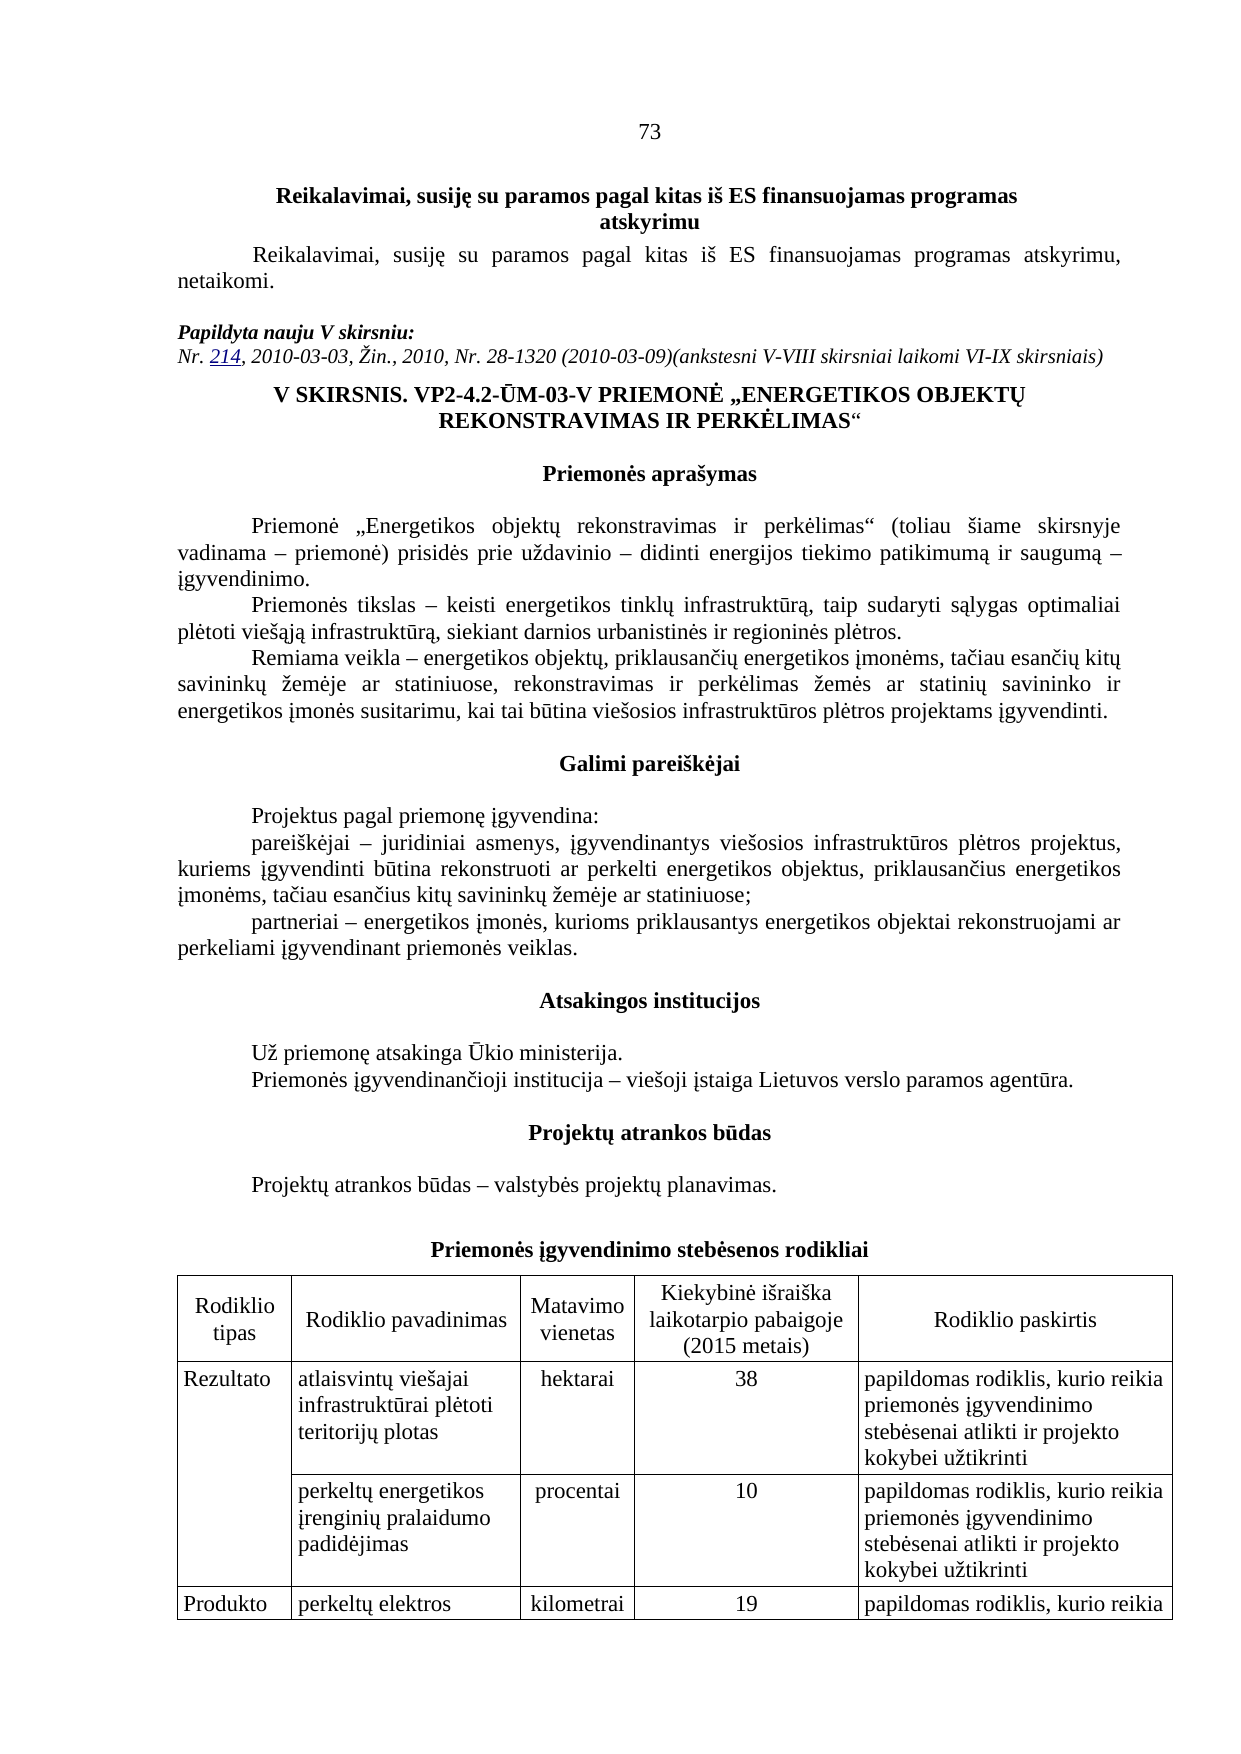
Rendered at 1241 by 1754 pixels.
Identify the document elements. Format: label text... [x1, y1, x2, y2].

text Priemonė „Energetikos objektų rekonstravimas ir perkėlimas“ (toliau šiame skirsnyje vadinama – priemonė) prisidės prie uždavinio – didinti energijos tiekimo patikimumą ir saugumą – įgyvendinimo. [177, 512, 1122, 591]
table_cell hektarai [521, 1362, 634, 1473]
table_cell 10 [635, 1475, 858, 1586]
text Papildyta nauju V skirsniu: [177, 320, 1122, 344]
table_cell atlaisvintų viešajai infrastruktūrai plėtoti teritorijų plotas [292, 1362, 520, 1473]
text Už priemonę atsakinga Ūkio ministerija. [177, 1039, 1122, 1066]
text Priemonės tikslas – keisti energetikos tinklų infrastruktūrą, taip sudaryti sąlygas optimaliai plėtoti viešąją infrastruktūrą, siekiant darnios urbanistinės ir regioninės plėtros. [177, 591, 1122, 644]
table_cell perkeltų elektros [292, 1587, 520, 1619]
table_cell papildomas rodiklis, kurio reikia priemonės įgyvendinimo stebėsenai atlikti ir projekto kokybei užtikrinti [859, 1362, 1172, 1473]
table_cell Rezultato [178, 1362, 291, 1586]
table_cell 19 [635, 1587, 858, 1619]
table_cell procentai [521, 1475, 634, 1586]
text Priemonės įgyvendinimo stebėsenos rodikliai [177, 1236, 1122, 1263]
text pareiškėjai – juridiniai asmenys, įgyvendinantys viešosios infrastruktūros plėtros projektus, kuriems įgyvendinti būtina rekonstruoti ar perkelti energetikos objektus, priklausančius energetikos įmonėms, tačiau esančius kitų savininkų žemėje ar statiniuose; [177, 829, 1122, 908]
table_cell 38 [635, 1362, 858, 1473]
text Projektus pagal priemonę įgyvendina: [177, 802, 1122, 829]
text partneriai – energetikos įmonės, kurioms priklausantys energetikos objektai rekonstruojami ar perkeliami įgyvendinant priemonės veiklas. [177, 908, 1122, 960]
text V SKIRSNIS. VP2-4.2-ŪM-03-V PRIEMONĖ „ENERGETIKOS OBJEKTŲ REKONSTRAVIMAS IR PERKĖLIMAS“ [177, 381, 1122, 433]
table_header Rodiklio pavadinimas [292, 1276, 520, 1361]
table_cell perkeltų energetikos įrenginių pralaidumo padidėjimas [292, 1475, 520, 1586]
table_cell papildomas rodiklis, kurio reikia [859, 1587, 1172, 1619]
text Priemonės įgyvendinančioji institucija – viešoji įstaiga Lietuvos verslo paramos agentūra. [177, 1066, 1122, 1092]
table_header Kiekybinė išraiška laikotarpio pabaigoje (2015 metais) [635, 1276, 858, 1361]
text Priemonės aprašymas [177, 460, 1122, 486]
table_header Matavimo vienetas [521, 1276, 634, 1361]
table_cell Produkto [178, 1587, 291, 1619]
text Atsakingos institucijos [177, 987, 1122, 1013]
text Reikalavimai, susiję su paramos pagal kitas iš ES finansuojamas programas atskyrimu [177, 156, 1122, 235]
table_header Rodiklio paskirtis [859, 1276, 1172, 1361]
text Remiama veikla – energetikos objektų, priklausančių energetikos įmonėms, tačiau esančių kitų savininkų žemėje ar statiniuose, rekonstravimas ir perkėlimas žemės ar statinių savininko ir energetikos įmonės susitarimu, kai tai būtina viešosios infrastruktūros plėtros projektams įgyvendinti. [177, 644, 1122, 723]
text Nr. 214, 2010-03-03, Žin., 2010, Nr. 28-1320 (2010-03-09)(ankstesni V-VIII skirsniai laikomi VI-IX skirsniais) [177, 344, 1122, 368]
table_cell papildomas rodiklis, kurio reikia priemonės įgyvendinimo stebėsenai atlikti ir projekto kokybei užtikrinti [859, 1475, 1172, 1586]
text Projektų atrankos būdas – valstybės projektų planavimas. [177, 1171, 1122, 1198]
table_cell kilometrai [521, 1587, 634, 1619]
table_header Rodiklio tipas [178, 1276, 291, 1361]
text Projektų atrankos būdas [177, 1118, 1122, 1145]
text Galimi pareiškėjai [177, 749, 1122, 776]
text Reikalavimai, susiję su paramos pagal kitas iš ES finansuojamas programas atskyrimu, netaikomi. [177, 241, 1122, 294]
